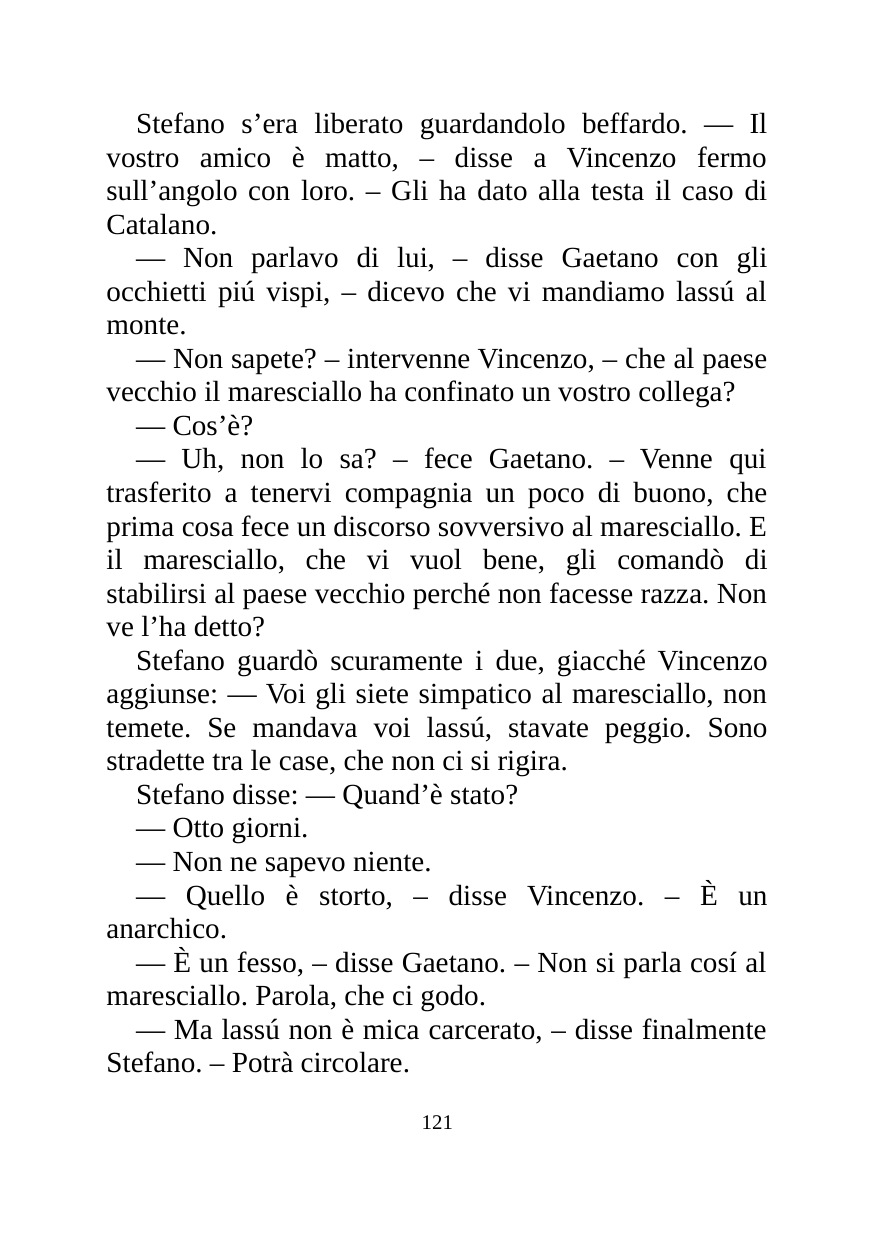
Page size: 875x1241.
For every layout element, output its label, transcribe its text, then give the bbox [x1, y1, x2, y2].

text Stefano disse: — Quand’è stato? [106, 777, 768, 811]
text — Non ne sapevo niente. [106, 844, 768, 878]
text — Ma lassú non è mica carcerato, – disse finalmente Stefano. – Potrà circolare. [106, 1012, 768, 1079]
text — Otto giorni. [106, 811, 768, 844]
text — Non sapete? – intervenne Vincenzo, – che al paese vecchio il maresciallo ha confinato un vostro collega? [106, 341, 768, 408]
text Stefano guardò scuramente i due, giacché Vincenzo aggiunse: — Voi gli siete simpatico al maresciallo, non temete. Se mandava voi lassú, stavate peggio. Sono stradette tra le case, che non ci si rigira. [106, 643, 768, 777]
text Stefano s’era liberato guardandolo beffardo. — Il vostro amico è matto, – disse a Vincenzo fermo sull’angolo con loro. – Gli ha dato alla testa il caso di Catalano. [106, 106, 768, 240]
text — È un fesso, – disse Gaetano. – Non si parla cosí al maresciallo. Parola, che ci godo. [106, 945, 768, 1012]
text — Non parlavo di lui, – disse Gaetano con gli occhietti piú vispi, – dicevo che vi mandiamo lassú al monte. [106, 240, 768, 341]
text — Quello è storto, – disse Vincenzo. – È un anarchico. [106, 878, 768, 945]
text — Uh, non lo sa? – fece Gaetano. – Venne qui trasferito a tenervi compagnia un poco di buono, che prima cosa fece un discorso sovversivo al maresciallo. E il maresciallo, che vi vuol bene, gli comandò di stabilirsi al paese vecchio perché non facesse razza. Non ve l’ha detto? [106, 442, 768, 643]
text — Cos’è? [106, 408, 768, 442]
